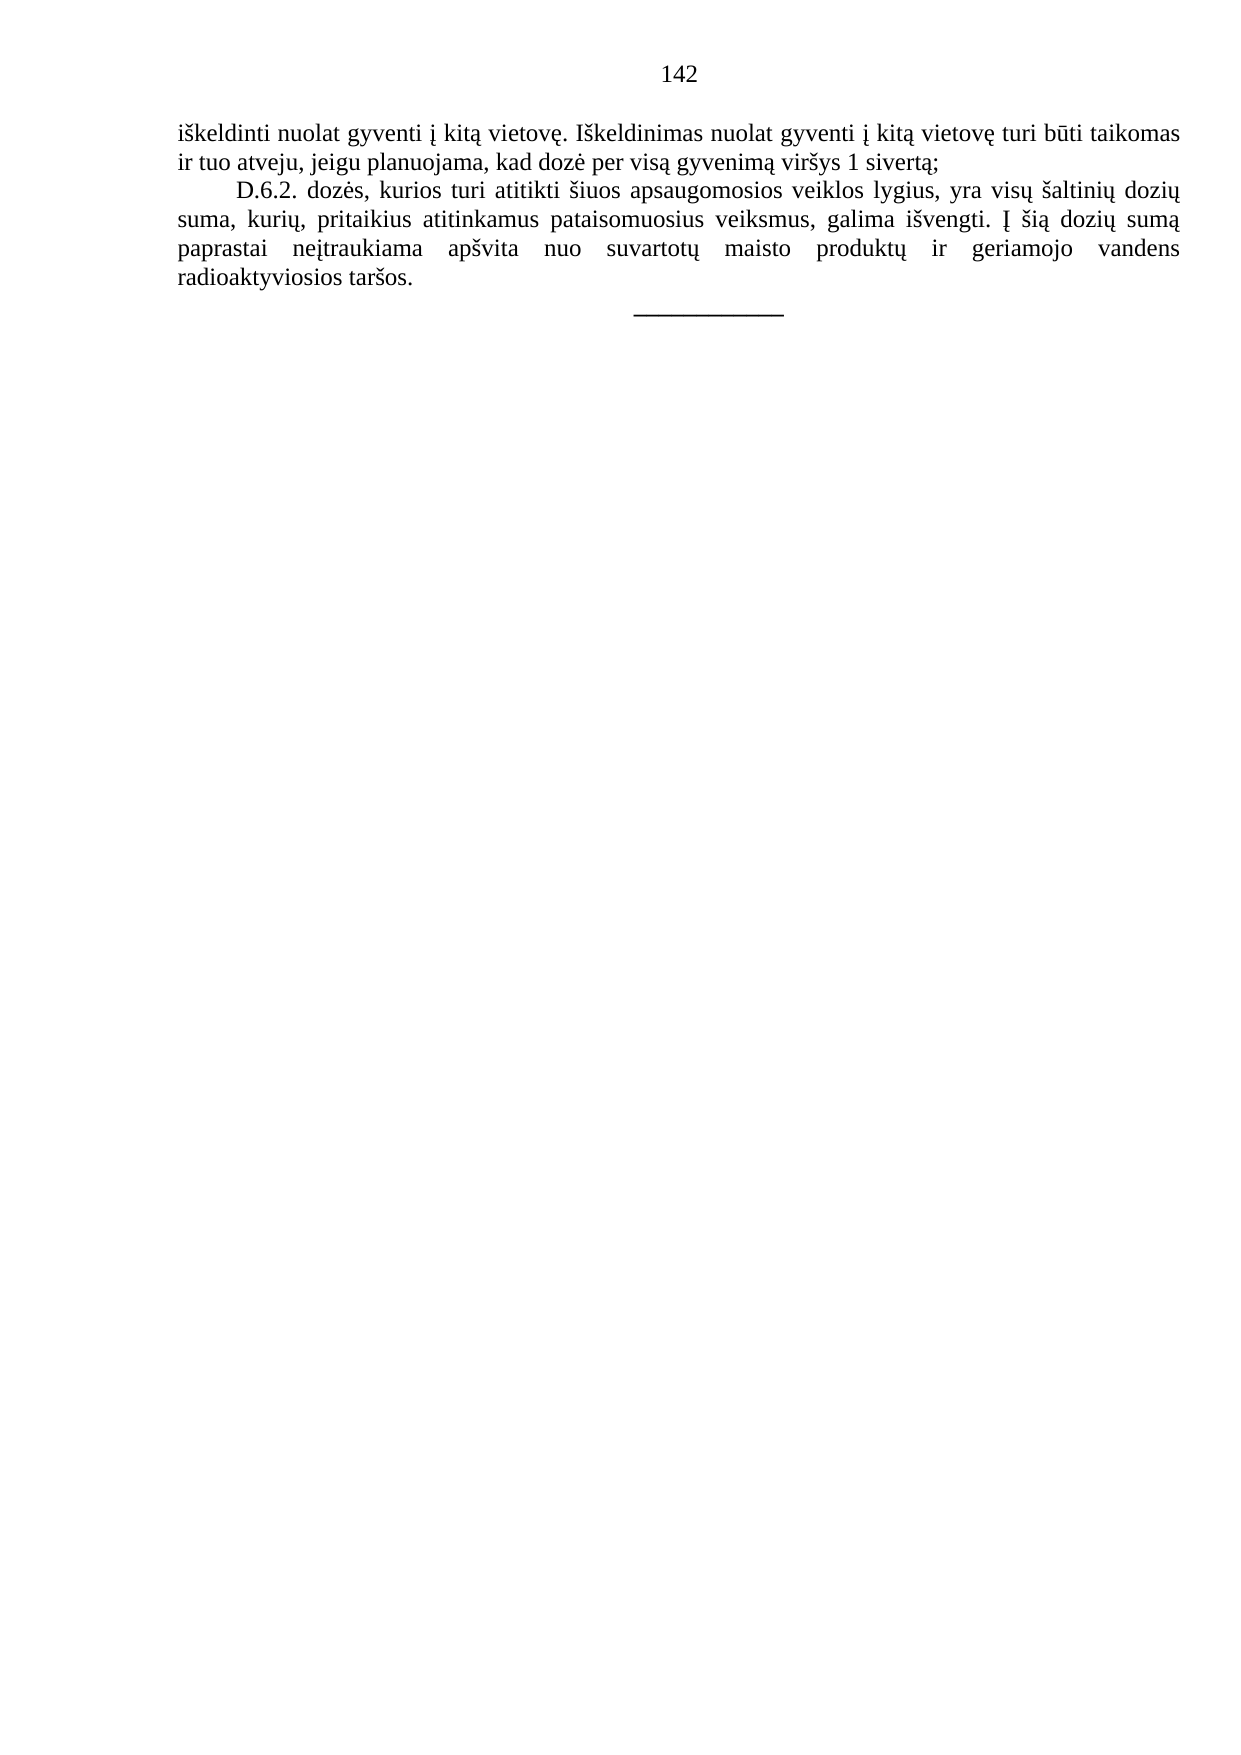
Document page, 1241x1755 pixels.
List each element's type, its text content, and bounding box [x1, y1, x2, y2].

text iškeldinti nuolat gyventi į kitą vietovę. Iškeldinimas nuolat gyventi į kitą vietovę turi būti taikomas ir tuo atveju, jeigu planuojama, kad dozė per visą gyvenimą viršys 1 sivertą; [177, 118, 1181, 176]
text ____________ [177, 291, 1181, 319]
text D.6.2. dozės, kurios turi atitikti šiuos apsaugomosios veiklos lygius, yra visų šaltinių dozių suma, kurių, pritaikius atitinkamus pataisomuosius veiksmus, galima išvengti. Į šią dozių sumą paprastai neįtraukiama apšvita nuo suvartotų maisto produktų ir geriamojo vandens radioaktyviosios taršos. [177, 176, 1181, 291]
